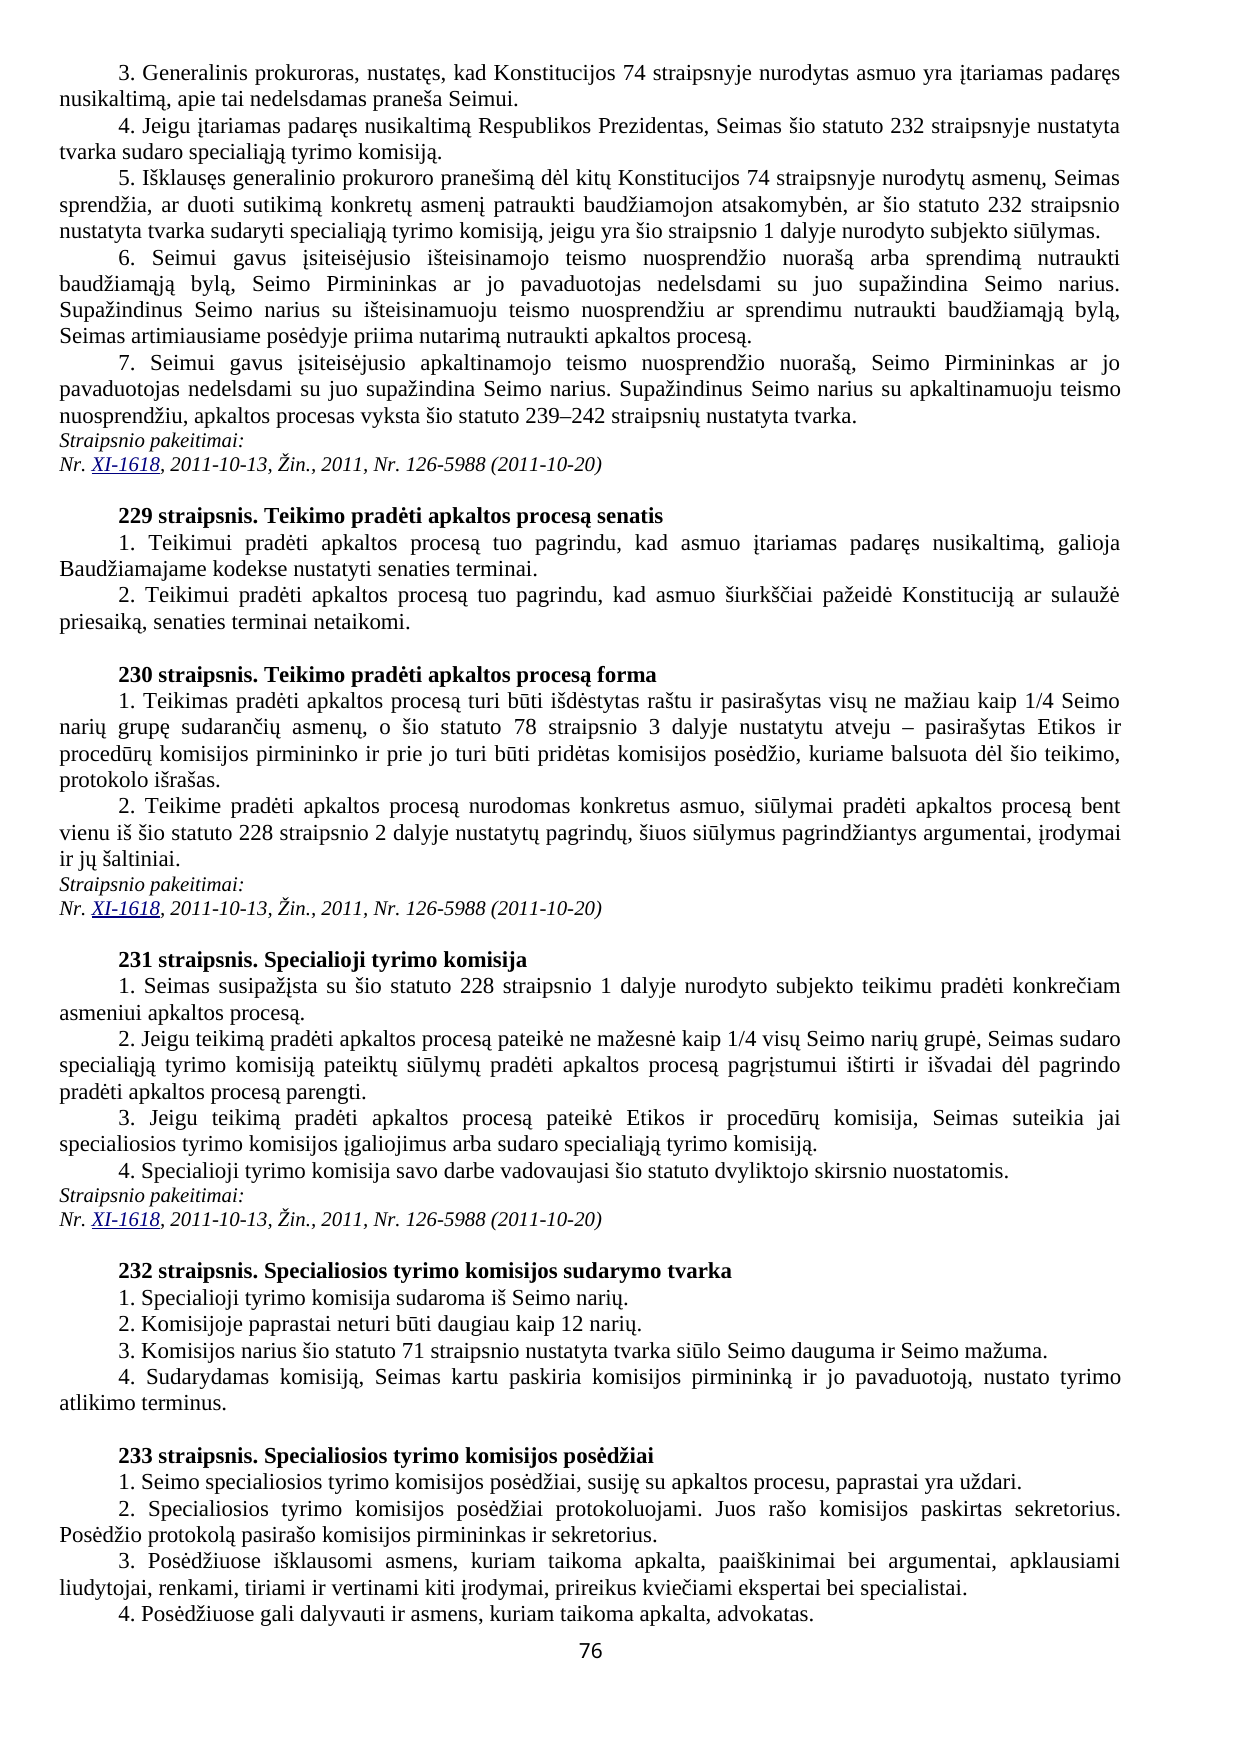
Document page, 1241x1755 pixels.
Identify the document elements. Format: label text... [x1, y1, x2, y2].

text Nr. XI-1618, 2011-10-13, Žin., 2011, Nr. 126-5988 (2011-10-20) [59, 896, 1122, 919]
text 3. Generalinis prokuroras, nustatęs, kad Konstitucijos 74 straipsnyje nurodytas asmuo yra įtariamas padaręs nusikaltimą, apie tai nedelsdamas praneša Seimui. [59, 59, 1122, 112]
text 4. Posėdžiuose gali dalyvauti ir asmens, kuriam taikoma apkalta, advokatas. [59, 1600, 1122, 1627]
text 1. Teikimui pradėti apkaltos procesą tuo pagrindu, kad asmuo įtariamas padaręs nusikaltimą, galioja Baudžiamajame kodekse nustatyti senaties terminai. [59, 529, 1122, 582]
text 2. Teikimui pradėti apkaltos procesą tuo pagrindu, kad asmuo šiurkščiai pažeidė Konstituciją ar sulaužė priesaiką, senaties terminai netaikomi. [59, 582, 1122, 634]
text 1. Seimas susipažįsta su šio statuto 228 straipsnio 1 dalyje nurodyto subjekto teikimu pradėti konkrečiam asmeniui apkaltos procesą. [59, 972, 1122, 1025]
text 5. Išklausęs generalinio prokuroro pranešimą dėl kitų Konstitucijos 74 straipsnyje nurodytų asmenų, Seimas sprendžia, ar duoti sutikimą konkretų asmenį patraukti baudžiamojon atsakomybėn, ar šio statuto 232 straipsnio nustatyta tvarka sudaryti specialiąją tyrimo komisiją, jeigu yra šio straipsnio 1 dalyje nurodyto subjekto siūlymas. [59, 164, 1122, 243]
text 1. Seimo specialiosios tyrimo komisijos posėdžiai, susiję su apkaltos procesu, paprastai yra uždari. [59, 1468, 1122, 1495]
text 7. Seimui gavus įsiteisėjusio apkaltinamojo teismo nuosprendžio nuorašą, Seimo Pirmininkas ar jo pavaduotojas nedelsdami su juo supažindina Seimo narius. Supažindinus Seimo narius su apkaltinamuoju teismo nuosprendžiu, apkaltos procesas vyksta šio statuto 239–242 straipsnių nustatyta tvarka. [59, 349, 1122, 428]
text 3. Posėdžiuose išklausomi asmens, kuriam taikoma apkalta, paaiškinimai bei argumentai, apklausiami liudytojai, renkami, tiriami ir vertinami kiti įrodymai, prireikus kviečiami ekspertai bei specialistai. [59, 1547, 1122, 1600]
text 231 straipsnis. Specialioji tyrimo komisija [59, 946, 1122, 972]
text 3. Jeigu teikimą pradėti apkaltos procesą pateikė Etikos ir procedūrų komisija, Seimas suteikia jai specialiosios tyrimo komisijos įgaliojimus arba sudaro specialiąją tyrimo komisiją. [59, 1104, 1122, 1157]
text 3. Komisijos narius šio statuto 71 straipsnio nustatyta tvarka siūlo Seimo dauguma ir Seimo mažuma. [59, 1337, 1122, 1363]
text Straipsnio pakeitimai: [59, 428, 1122, 452]
text Nr. XI-1618, 2011-10-13, Žin., 2011, Nr. 126-5988 (2011-10-20) [59, 1207, 1122, 1231]
text 233 straipsnis. Specialiosios tyrimo komisijos posėdžiai [59, 1442, 1122, 1468]
text 4. Specialioji tyrimo komisija savo darbe vadovaujasi šio statuto dvyliktojo skirsnio nuostatomis. [59, 1157, 1122, 1183]
text 229 straipsnis. Teikimo pradėti apkaltos procesą senatis [59, 502, 1122, 529]
text Straipsnio pakeitimai: [59, 1183, 1122, 1207]
text 4. Jeigu įtariamas padaręs nusikaltimą Respublikos Prezidentas, Seimas šio statuto 232 straipsnyje nustatyta tvarka sudaro specialiąją tyrimo komisiją. [59, 112, 1122, 164]
text 4. Sudarydamas komisiją, Seimas kartu paskiria komisijos pirmininką ir jo pavaduotoją, nustato tyrimo atlikimo terminus. [59, 1363, 1122, 1416]
text 2. Teikime pradėti apkaltos procesą nurodomas konkretus asmuo, siūlymai pradėti apkaltos procesą bent vienu iš šio statuto 228 straipsnio 2 dalyje nustatytų pagrindų, šiuos siūlymus pagrindžiantys argumentai, įrodymai ir jų šaltiniai. [59, 792, 1122, 871]
text 230 straipsnis. Teikimo pradėti apkaltos procesą forma [59, 661, 1122, 687]
text Nr. XI-1618, 2011-10-13, Žin., 2011, Nr. 126-5988 (2011-10-20) [59, 452, 1122, 476]
text 1. Specialioji tyrimo komisija sudaroma iš Seimo narių. [59, 1284, 1122, 1310]
text Straipsnio pakeitimai: [59, 871, 1122, 896]
text 2. Specialiosios tyrimo komisijos posėdžiai protokoluojami. Juos rašo komisijos paskirtas sekretorius. Posėdžio protokolą pasirašo komisijos pirmininkas ir sekretorius. [59, 1495, 1122, 1547]
text 2. Jeigu teikimą pradėti apkaltos procesą pateikė ne mažesnė kaip 1/4 visų Seimo narių grupė, Seimas sudaro specialiąją tyrimo komisiją pateiktų siūlymų pradėti apkaltos procesą pagrįstumui ištirti ir išvadai dėl pagrindo pradėti apkaltos procesą parengti. [59, 1025, 1122, 1104]
text 6. Seimui gavus įsiteisėjusio išteisinamojo teismo nuosprendžio nuorašą arba sprendimą nutraukti baudžiamąją bylą, Seimo Pirmininkas ar jo pavaduotojas nedelsdami su juo supažindina Seimo narius. Supažindinus Seimo narius su išteisinamuoju teismo nuosprendžiu ar sprendimu nutraukti baudžiamąją bylą, Seimas artimiausiame posėdyje priima nutarimą nutraukti apkaltos procesą. [59, 243, 1122, 349]
text 2. Komisijoje paprastai neturi būti daugiau kaip 12 narių. [59, 1310, 1122, 1337]
text 232 straipsnis. Specialiosios tyrimo komisijos sudarymo tvarka [59, 1258, 1122, 1284]
text 1. Teikimas pradėti apkaltos procesą turi būti išdėstytas raštu ir pasirašytas visų ne mažiau kaip 1/4 Seimo narių grupę sudarančių asmenų, o šio statuto 78 straipsnio 3 dalyje nustatytu atveju – pasirašytas Etikos ir procedūrų komisijos pirmininko ir prie jo turi būti pridėtas komisijos posėdžio, kuriame balsuota dėl šio teikimo, protokolo išrašas. [59, 687, 1122, 792]
